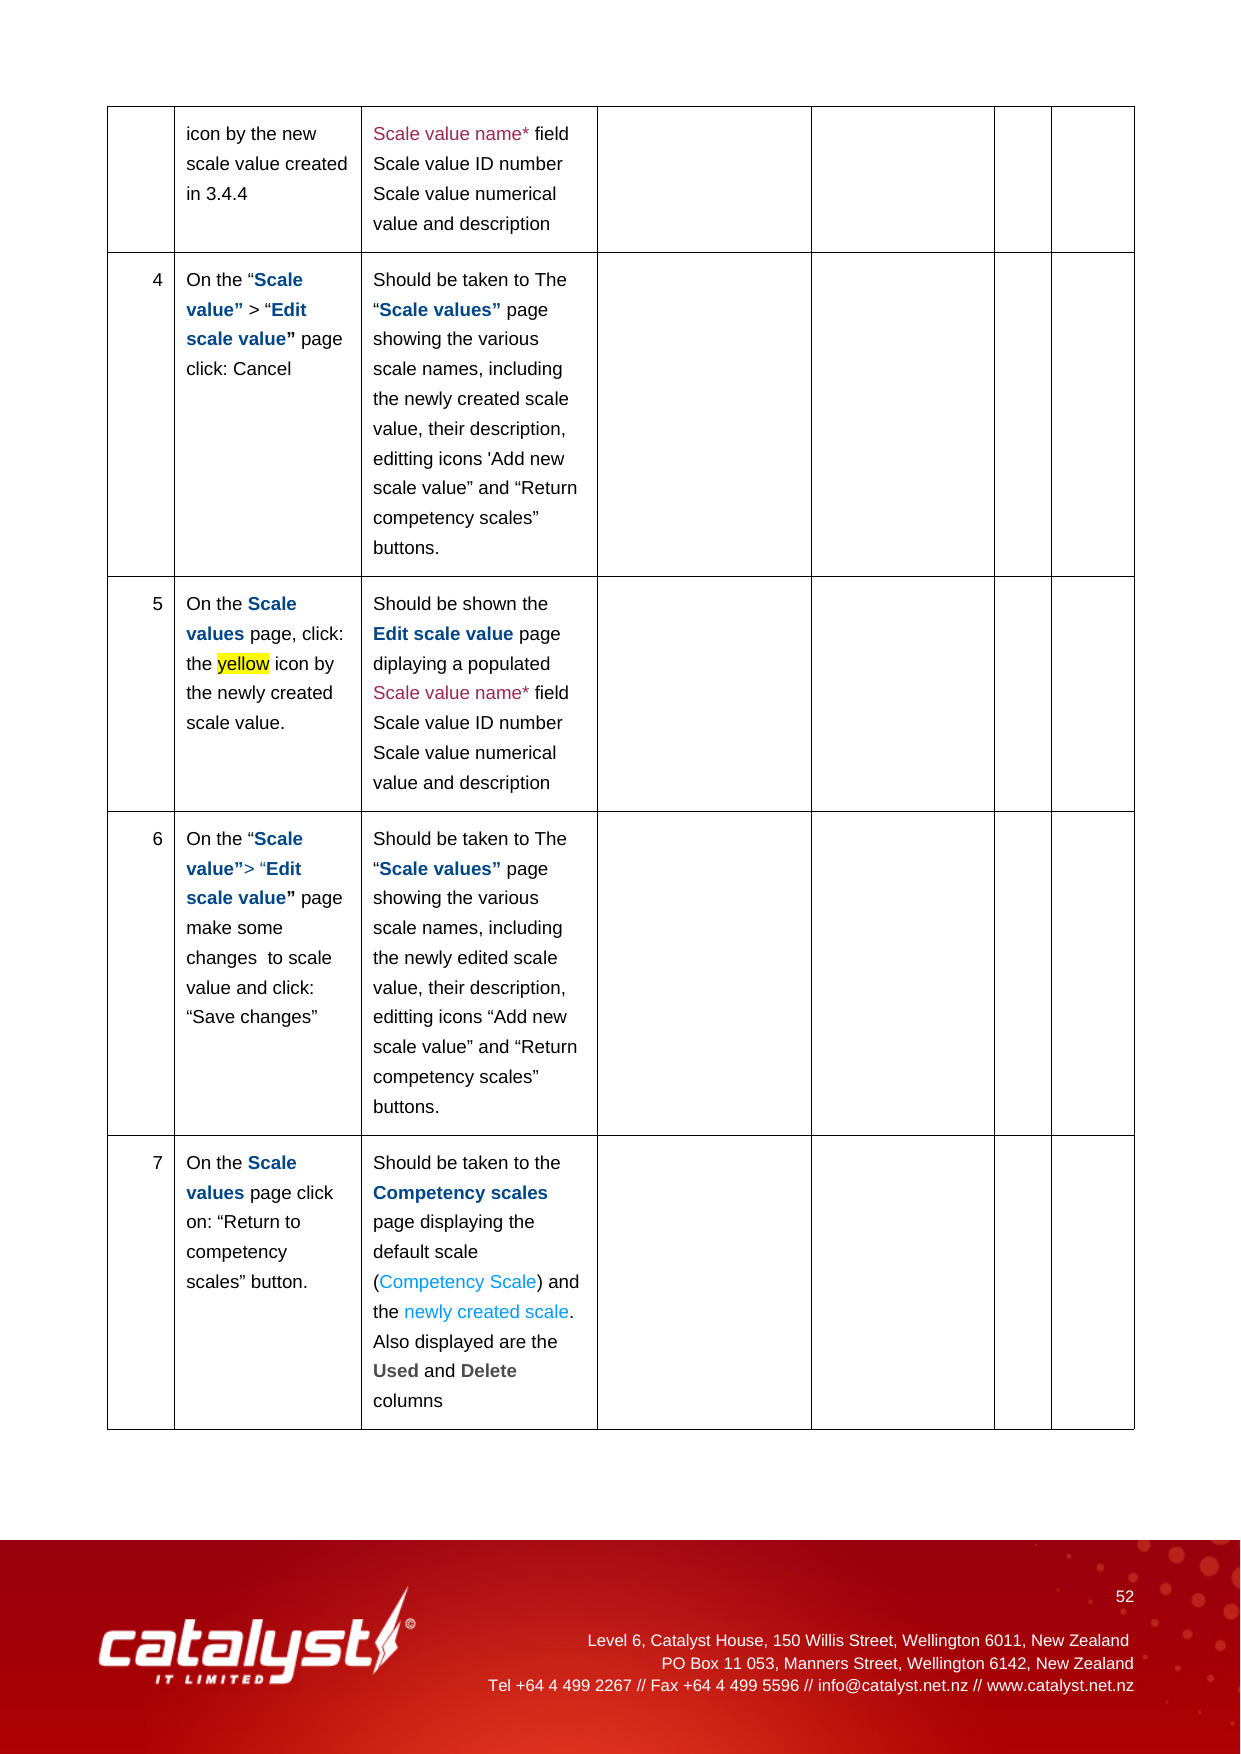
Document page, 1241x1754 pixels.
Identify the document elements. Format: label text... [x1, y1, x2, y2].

table_cell [812, 577, 994, 811]
table_cell 7 [108, 1136, 174, 1429]
table_cell 5 [108, 577, 174, 811]
table_cell Should be taken to The “Scale values” page showing the various scale names, including the newly created scale value, their description, editting icons 'Add new scale value” and “Return competency scales” buttons. [362, 253, 597, 576]
table_cell [1052, 1136, 1134, 1429]
table_cell [812, 812, 994, 1135]
table_cell [108, 107, 174, 252]
table_cell On the “Scale value”> “Edit scale value” page make some changes to scale value and click: “Save changes” [175, 812, 361, 1135]
table_cell [812, 253, 994, 576]
table_cell Should be taken to the Competency scales page displaying the default scale (Competency Scale) and the newly created scale. Also displayed are the Used and Delete columns [362, 1136, 597, 1429]
table_cell [995, 107, 1051, 252]
table_cell On the Scale values page, click: the yellow icon by the newly created scale value. [175, 577, 361, 811]
table_cell Should be taken to The “Scale values” page showing the various scale names, including the newly edited scale value, their description, editting icons “Add new scale value” and “Return competency scales” buttons. [362, 812, 597, 1135]
table_cell [812, 1136, 994, 1429]
table_cell [598, 1136, 811, 1429]
table_cell [598, 812, 811, 1135]
table_cell [598, 577, 811, 811]
table_cell On the “Scale value” > “Edit scale value” page click: Cancel [175, 253, 361, 576]
table_cell [1052, 107, 1134, 252]
table_cell [995, 812, 1051, 1135]
picture [0, 1540, 1241, 1754]
table_cell [598, 253, 811, 576]
table_cell icon by the new scale value created in 3.4.4 [175, 107, 361, 252]
table_cell [1052, 577, 1134, 811]
table_cell [995, 253, 1051, 576]
table_cell [812, 107, 994, 252]
table_cell [995, 577, 1051, 811]
table_cell [1052, 253, 1134, 576]
table_cell [1052, 812, 1134, 1135]
table_cell Should be shown the Edit scale value page diplaying a populated Scale value name* field Scale value ID number Scale value numerical value and description [362, 577, 597, 811]
table_cell 4 [108, 253, 174, 576]
table_cell Scale value name* field Scale value ID number Scale value numerical value and description [362, 107, 597, 252]
table_cell On the Scale values page click on: “Return to competency scales” button. [175, 1136, 361, 1429]
table_cell 6 [108, 812, 174, 1135]
table_cell [995, 1136, 1051, 1429]
table_cell [598, 107, 811, 252]
